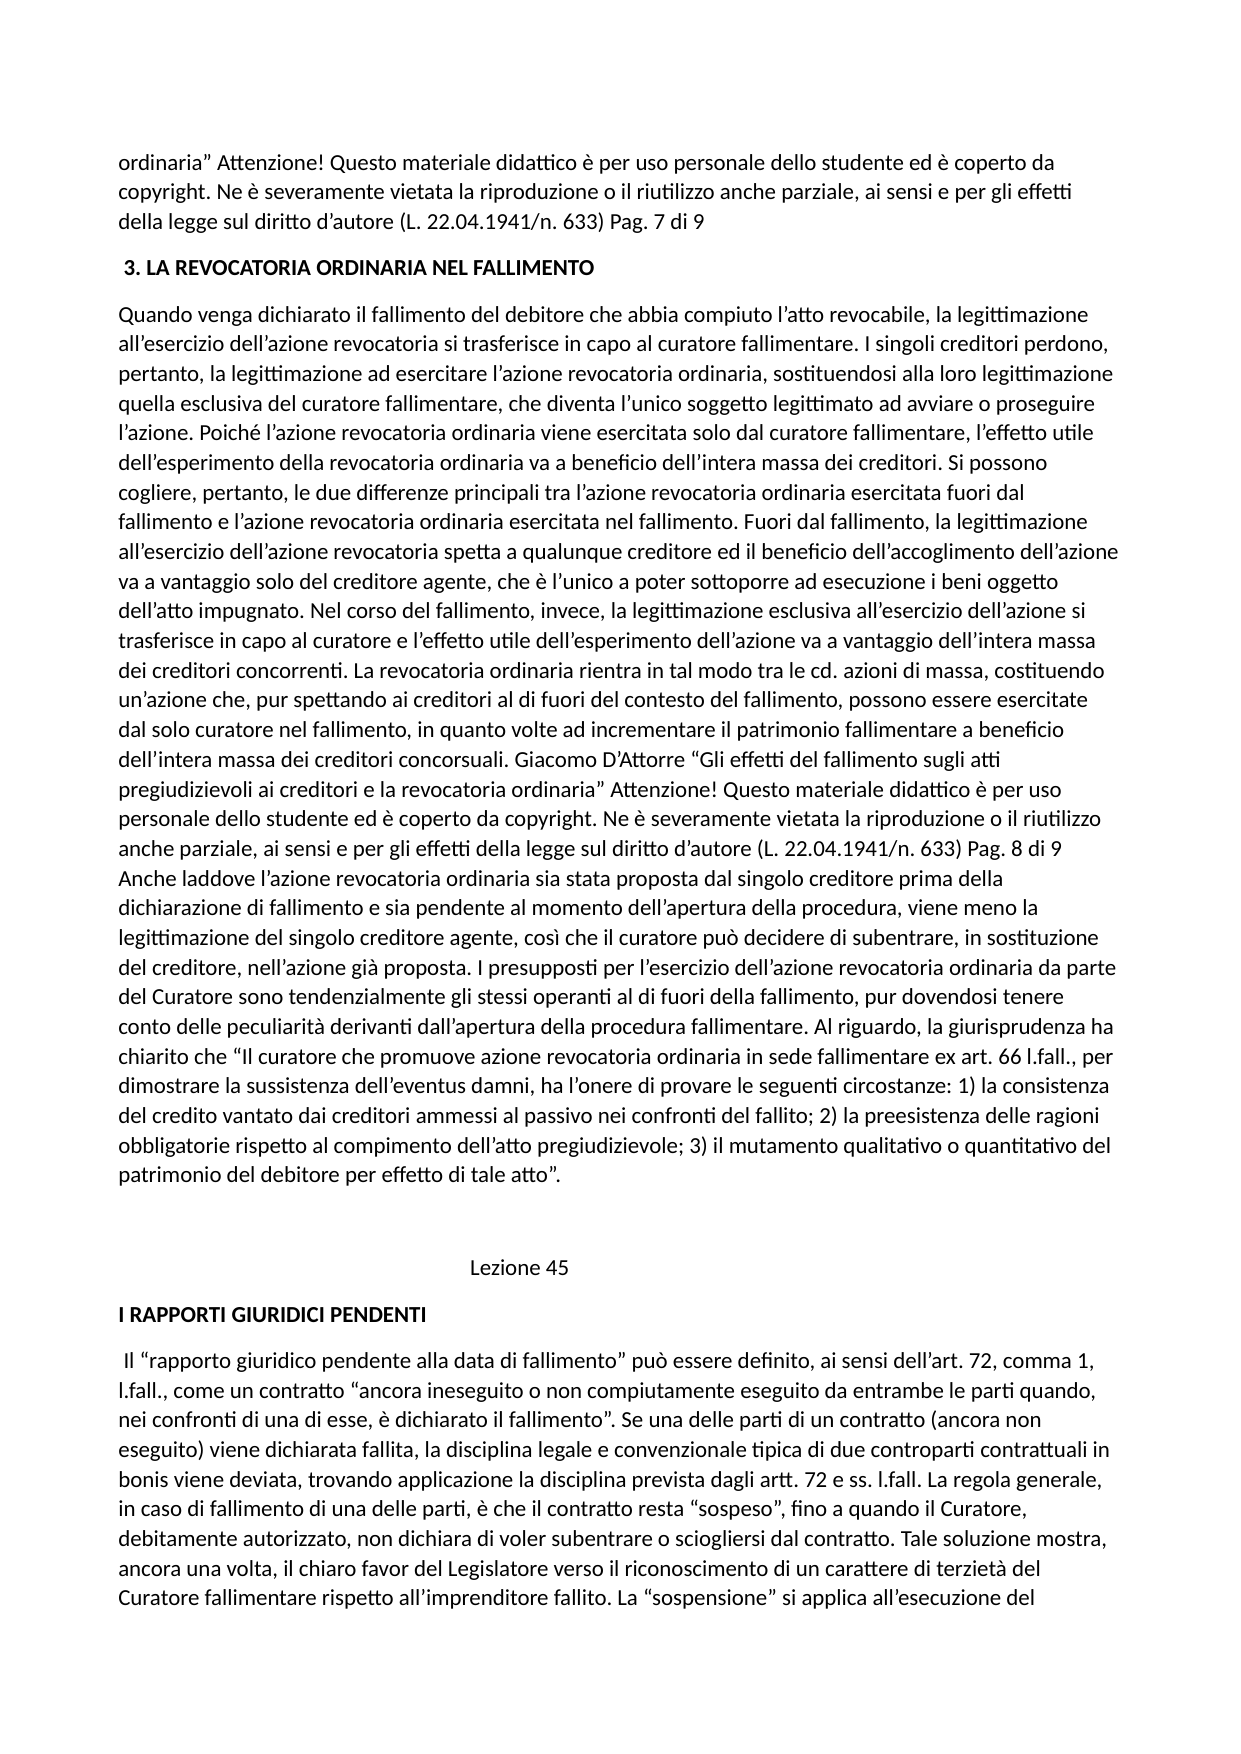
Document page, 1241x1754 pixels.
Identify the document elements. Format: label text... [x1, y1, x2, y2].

text Quando venga dichiarato il fallimento del debitore che abbia compiuto l’atto revocabile, la legittimazione all’esercizio dell’azione revocatoria si trasferisce in capo al curatore fallimentare. I singoli creditori perdono, pertanto, la legittimazione ad esercitare l’azione revocatoria ordinaria, sostituendosi alla loro legittimazione quella esclusiva del curatore fallimentare, che diventa l’unico soggetto legittimato ad avviare o proseguire l’azione. Poiché l’azione revocatoria ordinaria viene esercitata solo dal curatore fallimentare, l’effetto utile dell’esperimento della revocatoria ordinaria va a beneficio dell’intera massa dei creditori. Si possono cogliere, pertanto, le due differenze principali tra l’azione revocatoria ordinaria esercitata fuori dal fallimento e l’azione revocatoria ordinaria esercitata nel fallimento. Fuori dal fallimento, la legittimazione all’esercizio dell’azione revocatoria spetta a qualunque creditore ed il beneficio dell’accoglimento dell’azione va a vantaggio solo del creditore agente, che è l’unico a poter sottoporre ad esecuzione i beni oggetto dell’atto impugnato. Nel corso del fallimento, invece, la legittimazione esclusiva all’esercizio dell’azione si trasferisce in capo al curatore e l’effetto utile dell’esperimento dell’azione va a vantaggio dell’intera massa dei creditori concorrenti. La revocatoria ordinaria rientra in tal modo tra le cd. azioni di massa, costituendo un’azione che, pur spettando ai creditori al di fuori del contesto del fallimento, possono essere esercitate dal solo curatore nel fallimento, in quanto volte ad incrementare il patrimonio fallimentare a beneficio dell’intera massa dei creditori concorsuali. Giacomo D’Attorre “Gli effetti del fallimento sugli atti pregiudizievoli ai creditori e la revocatoria ordinaria” Attenzione! Questo materiale didattico è per uso personale dello studente ed è coperto da copyright. Ne è severamente vietata la riproduzione o il riutilizzo anche parziale, ai sensi e per gli effetti della legge sul diritto d’autore (L. 22.04.1941/n. 633) Pag. 8 di 9 Anche laddove l’azione revocatoria ordinaria sia stata proposta dal singolo creditore prima della dichiarazione di fallimento e sia pendente al momento dell’apertura della procedura, viene meno la legittimazione del singolo creditore agente, così che il curatore può decidere di subentrare, in sostituzione del creditore, nell’azione già proposta. I presupposti per l’esercizio dell’azione revocatoria ordinaria da parte del Curatore sono tendenzialmente gli stessi operanti al di fuori della fallimento, pur dovendosi tenere conto delle peculiarità derivanti dall’apertura della procedura fallimentare. Al riguardo, la giurisprudenza ha chiarito che “Il curatore che promuove azione revocatoria ordinaria in sede fallimentare ex art. 66 l.fall., per dimostrare la sussistenza dell’eventus damni, ha l’onere di provare le seguenti circostanze: 1) la consistenza del credito vantato dai creditori ammessi al passivo nei confronti del fallito; 2) la preesistenza delle ragioni obbligatorie rispetto al compimento dell’atto pregiudizievole; 3) il mutamento qualitativo o quantitativo del patrimonio del debitore per effetto di tale atto”. [118, 300, 1122, 1189]
text 3. LA REVOCATORIA ORDINARIA NEL FALLIMENTO [118, 253, 1122, 281]
text ordinaria” Attenzione! Questo materiale didattico è per uso personale dello studente ed è coperto da copyright. Ne è severamente vietata la riproduzione o il riutilizzo anche parziale, ai sensi e per gli effetti della legge sul diritto d’autore (L. 22.04.1941/n. 633) Pag. 7 di 9 [118, 148, 1122, 235]
text Il “rapporto giuridico pendente alla data di fallimento” può essere definito, ai sensi dell’art. 72, comma 1, l.fall., come un contratto “ancora ineseguito o non compiutamente eseguito da entrambe le parti quando, nei confronti di una di esse, è dichiarato il fallimento”. Se una delle parti di un contratto (ancora non eseguito) viene dichiarata fallita, la disciplina legale e convenzionale tipica di due controparti contrattuali in bonis viene deviata, trovando applicazione la disciplina prevista dagli artt. 72 e ss. l.fall. La regola generale, in caso di fallimento di una delle parti, è che il contratto resta “sospeso”, fino a quando il Curatore, debitamente autorizzato, non dichiara di voler subentrare o sciogliersi dal contratto. Tale soluzione mostra, ancora una volta, il chiaro favor del Legislatore verso il riconoscimento di un carattere di terzietà del Curatore fallimentare rispetto all’imprenditore fallito. La “sospensione” si applica all’esecuzione del [118, 1346, 1122, 1612]
text Lezione 45 [118, 1253, 1122, 1281]
text I RAPPORTI GIURIDICI PENDENTI [118, 1300, 1122, 1328]
